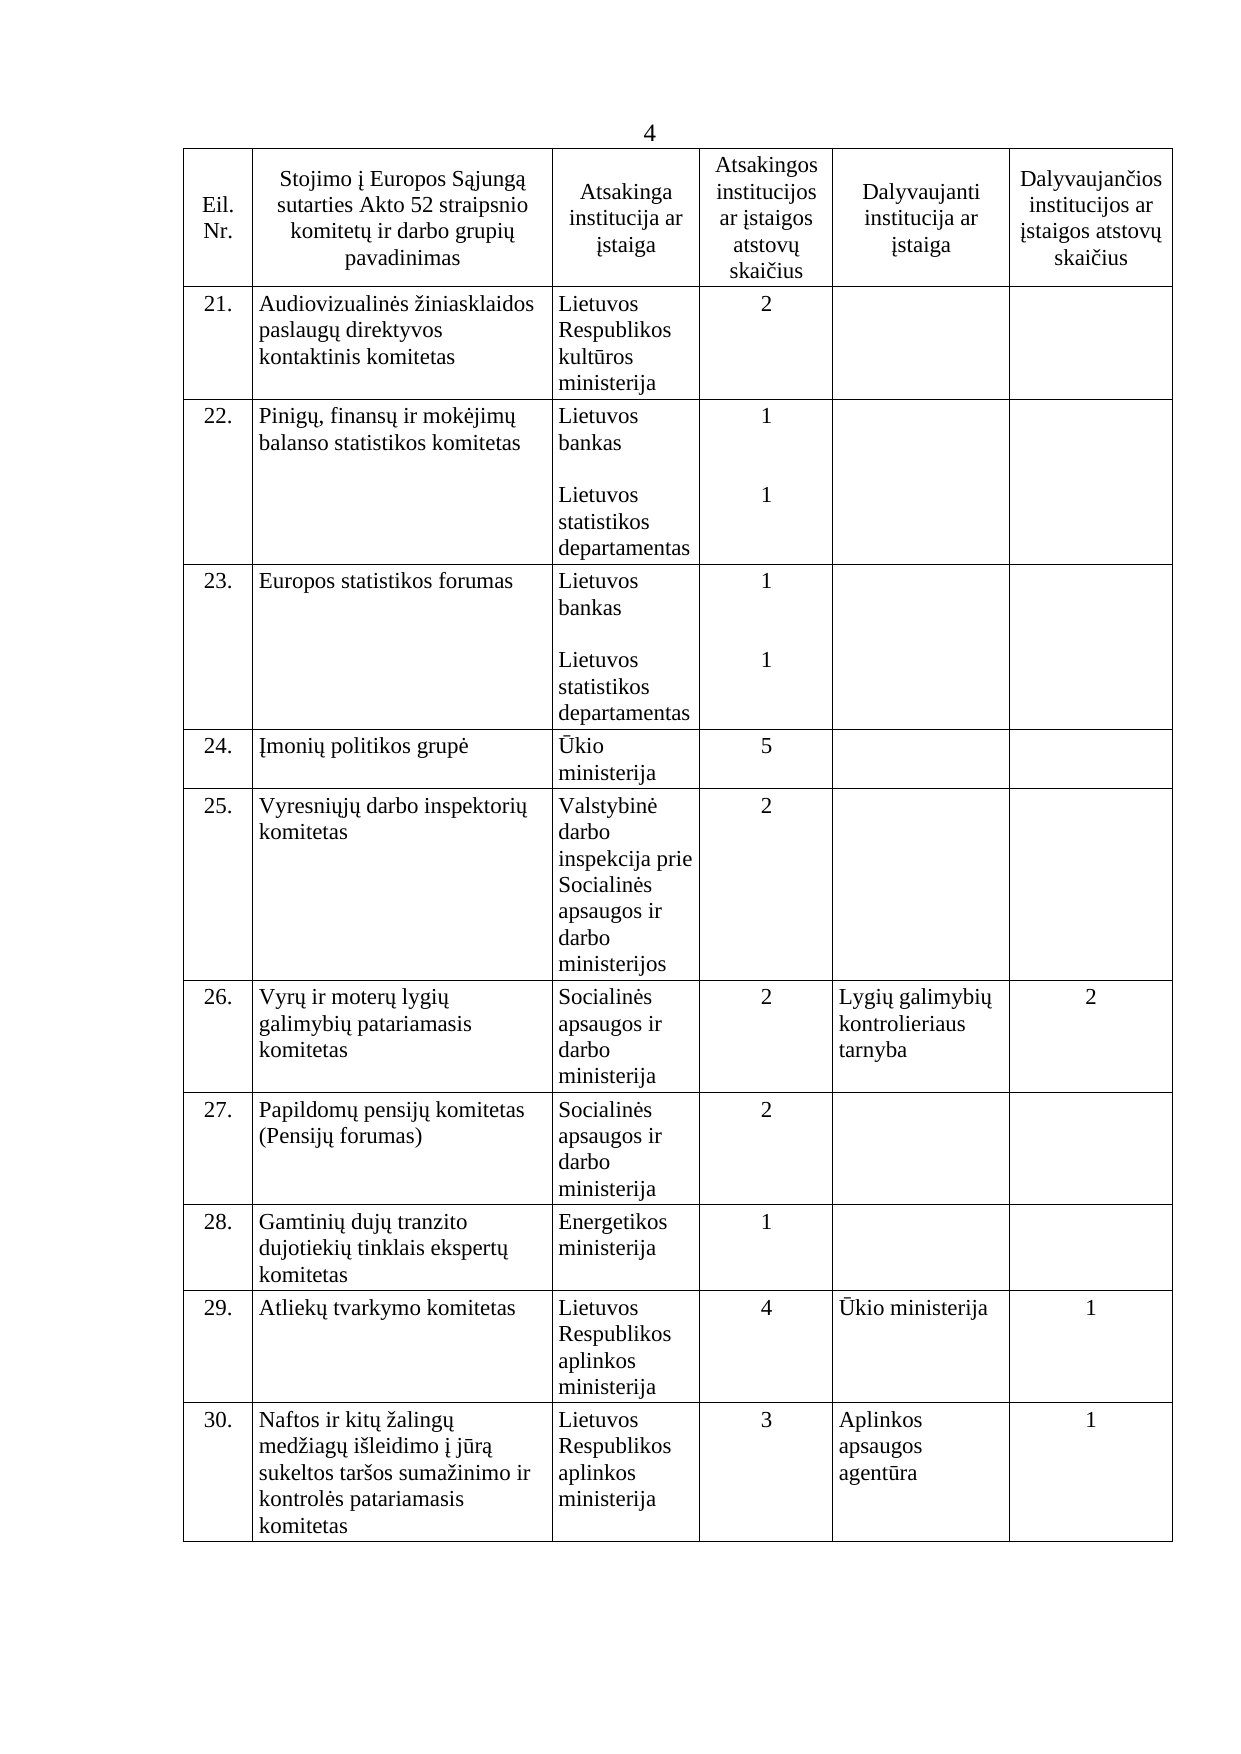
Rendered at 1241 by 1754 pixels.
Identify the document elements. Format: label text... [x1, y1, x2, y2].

table_cell Gamtinių dujų tranzito dujotiekių tinklais ekspertų komitetas [253, 1205, 552, 1290]
table_cell 23. [184, 565, 252, 728]
table_cell Lietuvos bankas Lietuvos statistikos departamentas [553, 565, 699, 728]
table_cell Lietuvos Respublikos aplinkos ministerija [553, 1291, 699, 1402]
table_cell 2 [700, 981, 832, 1092]
table_cell 2 [700, 789, 832, 979]
table_cell [1010, 1205, 1172, 1290]
table_cell 1 [1010, 1291, 1172, 1402]
table_cell 2 [1010, 981, 1172, 1092]
table_cell Socialinės apsaugos ir darbo ministerija [553, 1093, 699, 1204]
table_cell 22. [184, 400, 252, 563]
table_cell [833, 730, 1009, 788]
table_cell Papildomų pensijų komitetas (Pensijų forumas) [253, 1093, 552, 1204]
table_cell Naftos ir kitų žalingų medžiagų išleidimo į jūrą sukeltos taršos sumažinimo ir kontrolės patariamasis komitetas [253, 1403, 552, 1541]
table_cell 1 1 [700, 400, 832, 563]
table_cell [833, 400, 1009, 563]
table_cell Socialinės apsaugos ir darbo ministerija [553, 981, 699, 1092]
table_header Dalyvaujanti institucija ar įstaiga [833, 149, 1009, 286]
table_cell Energetikos ministerija [553, 1205, 699, 1290]
table_cell Valstybinė darbo inspekcija prie Socialinės apsaugos ir darbo ministerijos [553, 789, 699, 979]
table_cell 2 [700, 287, 832, 398]
table_cell 2 [700, 1093, 832, 1204]
table_cell [1010, 400, 1172, 563]
table_cell [1010, 287, 1172, 398]
table_cell 24. [184, 730, 252, 788]
table_cell 25. [184, 789, 252, 979]
table_cell [833, 1093, 1009, 1204]
table_cell Pinigų, finansų ir mokėjimų balanso statistikos komitetas [253, 400, 552, 563]
table_cell Įmonių politikos grupė [253, 730, 552, 788]
table_header Stojimo į Europos Sąjungą sutarties Akto 52 straipsnio komitetų ir darbo grupių pavadinimas [253, 149, 552, 286]
table_cell [1010, 730, 1172, 788]
table_cell [1010, 565, 1172, 728]
table_cell 26. [184, 981, 252, 1092]
table_cell Ūkio ministerija [833, 1291, 1009, 1402]
table_cell 3 [700, 1403, 832, 1541]
table_cell Vyresniųjų darbo inspektorių komitetas [253, 789, 552, 979]
table_header Dalyvaujančios institucijos ar įstaigos atstovų skaičius [1010, 149, 1172, 286]
table_cell Atliekų tvarkymo komitetas [253, 1291, 552, 1402]
table_cell 5 [700, 730, 832, 788]
table_header Atsakingos institucijos ar įstaigos atstovų skaičius [700, 149, 832, 286]
table_cell 4 [700, 1291, 832, 1402]
table_cell 27. [184, 1093, 252, 1204]
table_cell 21. [184, 287, 252, 398]
table_cell [833, 565, 1009, 728]
table_cell [833, 1205, 1009, 1290]
table_cell [1010, 789, 1172, 979]
table_cell Aplinkos apsaugos agentūra [833, 1403, 1009, 1541]
table_header Atsakinga institucija ar įstaiga [553, 149, 699, 286]
table_cell [1010, 1093, 1172, 1204]
table_cell Lietuvos Respublikos aplinkos ministerija [553, 1403, 699, 1541]
table_header Eil. Nr. [184, 149, 252, 286]
table_cell 1 [700, 1205, 832, 1290]
table_cell Europos statistikos forumas [253, 565, 552, 728]
table_cell [833, 287, 1009, 398]
table_cell Vyrų ir moterų lygių galimybių patariamasis komitetas [253, 981, 552, 1092]
table_cell Lietuvos Respublikos kultūros ministerija [553, 287, 699, 398]
table_cell 28. [184, 1205, 252, 1290]
table_cell Ūkio ministerija [553, 730, 699, 788]
table_cell [833, 789, 1009, 979]
table_cell 1 1 [700, 565, 832, 728]
table_cell Audiovizualinės žiniasklaidos paslaugų direktyvos kontaktinis komitetas [253, 287, 552, 398]
table_cell Lietuvos bankas Lietuvos statistikos departamentas [553, 400, 699, 563]
table_cell 1 [1010, 1403, 1172, 1541]
table_cell Lygių galimybių kontrolieriaus tarnyba [833, 981, 1009, 1092]
table_cell 29. [184, 1291, 252, 1402]
table_cell 30. [184, 1403, 252, 1541]
